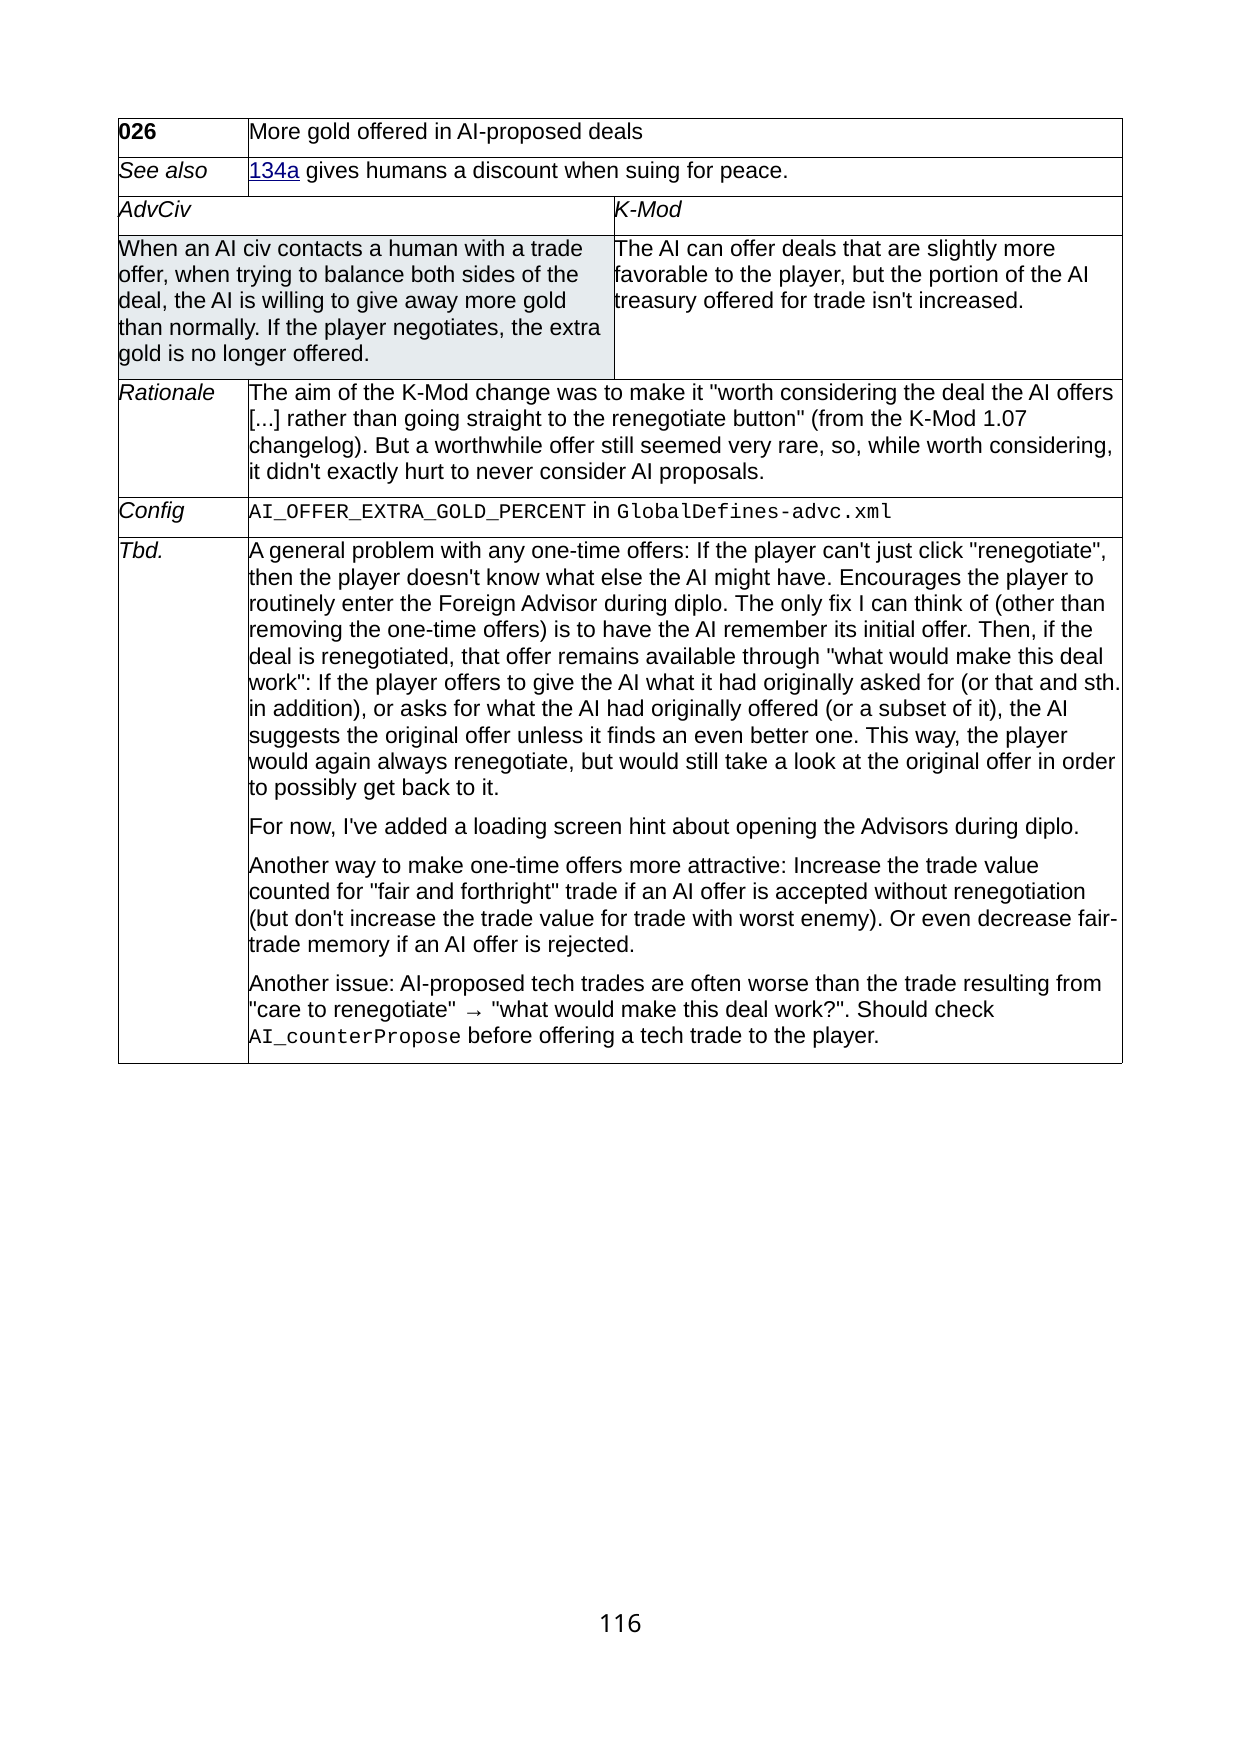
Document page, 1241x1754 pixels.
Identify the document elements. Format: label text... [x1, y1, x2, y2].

table_cell The aim of the K-Mod change was to make it "worth considering the deal the AI offers [...] rather than going straight to the renegotiate button" (from the K-Mod 1.07 changelog). But a worthwhile offer still seemed very rare, so, while worth considering, it didn't exactly hurt to never consider AI proposals. [249, 380, 1122, 497]
table_cell A general problem with any one-time offers: If the player can't just click "renegotiate", then the player doesn't know what else the AI might have. Encourages the player to routinely enter the Foreign Advisor during diplo. The only fix I can think of (other than removing the one-time offers) is to have the AI remember its initial offer. Then, if the deal is renegotiated, that offer remains available through "what would make this deal work": If the player offers to give the AI what it had originally asked for (or that and sth. in addition), or asks for what the AI had originally offered (or a subset of it), the AI suggests the original offer unless it finds an even better one. This way, the player would again always renegotiate, but would still take a look at the original offer in order to possibly get back to it. For now, I've added a loading screen hint about opening the Advisors during diplo. Another way to make one-time offers more attractive: Increase the trade value counted for "fair and forthright" trade if an AI offer is accepted without renegotiation (but don't increase the trade value for trade with worst enemy). Or even decrease fair-trade memory if an AI offer is rejected. Another issue: AI-proposed tech trades are often worse than the trade resulting from "care to renegotiate" → "what would make this deal work?". Should check AI_counterPropose before offering a tech trade to the player. [249, 538, 1122, 1062]
table_header More gold offered in AI-proposed deals [249, 119, 1122, 157]
table_cell The AI can offer deals that are slightly more favorable to the player, but the portion of the AI treasury offered for trade isn't increased. [615, 236, 1122, 379]
table_header 026 [119, 119, 248, 157]
table_cell When an AI civ contacts a human with a trade offer, when trying to balance both sides of the deal, the AI is willing to give away more gold than normally. If the player negotiates, the extra gold is no longer offered. [119, 236, 614, 379]
table_cell See also [119, 158, 248, 196]
table_cell AI_OFFER_EXTRA_GOLD_PERCENT in GlobalDefines-advc.xml [249, 498, 1122, 537]
table_cell AdvCiv [119, 197, 614, 235]
table_cell K-Mod [615, 197, 1122, 235]
table_cell Tbd. [119, 538, 248, 1062]
table_cell Rationale [119, 380, 248, 497]
table_cell 134a gives humans a discount when suing for peace. [249, 158, 1122, 196]
table_cell Config [119, 498, 248, 537]
